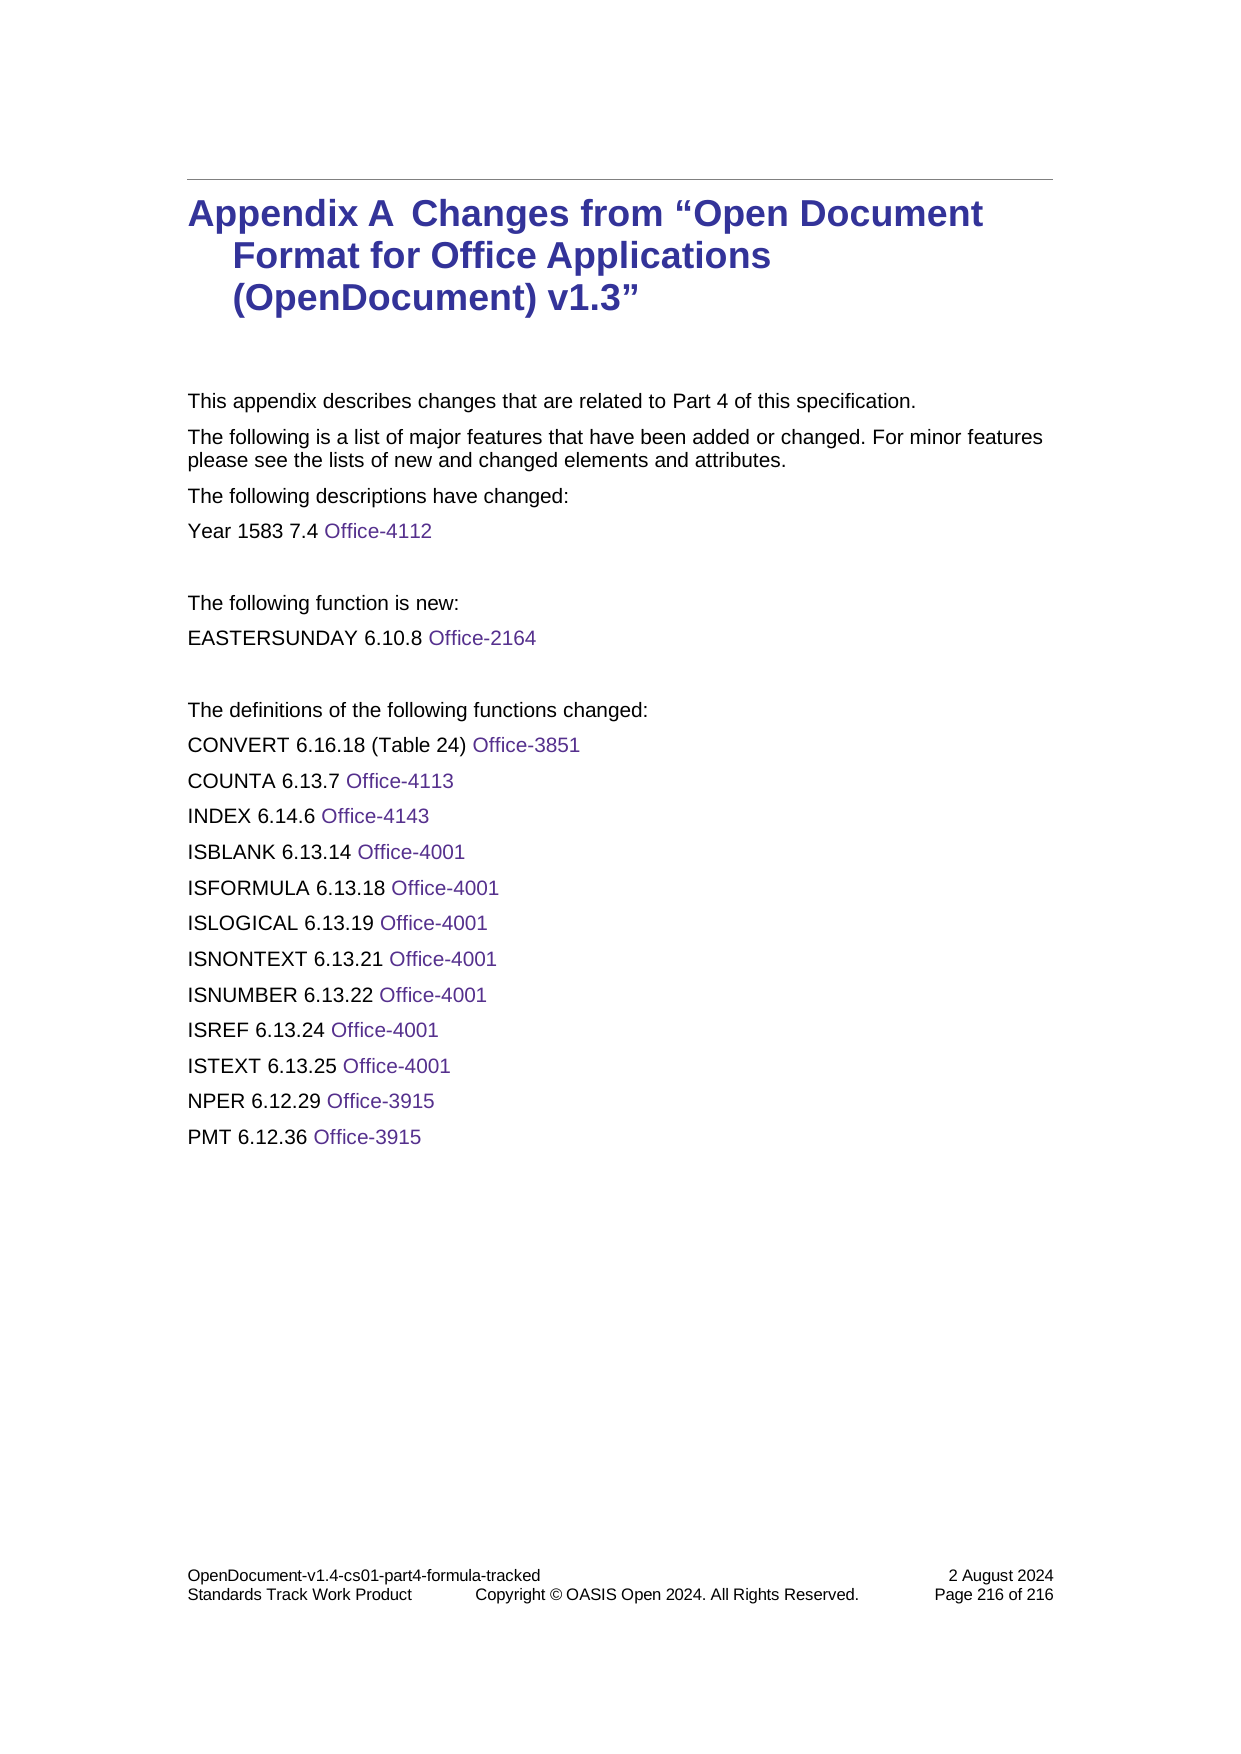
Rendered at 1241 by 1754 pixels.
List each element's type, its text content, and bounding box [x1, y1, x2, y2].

text ISNONTEXT 6.13.21 Office-4001 [187, 947, 1053, 971]
text EASTERSUNDAY 6.10.8 Office-2164 [187, 627, 1053, 650]
text ISREF 6.13.24 Office-4001 [187, 1019, 1053, 1042]
text ISTEXT 6.13.25 Office-4001 [187, 1054, 1053, 1078]
text ISBLANK 6.13.14 Office-4001 [187, 841, 1053, 864]
text CONVERT 6.16.18 (Table 24) Office-3851 [187, 734, 1053, 757]
subtitle Changes from “Open Document Format for Office Applications (OpenDocument) v1.3” [187, 180, 1053, 319]
text PMT 6.12.36 Office-3915 [187, 1126, 1053, 1149]
text NPER 6.12.29 Office-3915 [187, 1090, 1053, 1113]
text ISFORMULA 6.13.18 Office-4001 [187, 876, 1053, 900]
text The following is a list of major features that have been added or changed. For minor features please see the lists of new and changed elements and attributes. [187, 425, 1053, 472]
text INDEX 6.14.6 Office-4143 [187, 805, 1053, 828]
text ISLOGICAL 6.13.19 Office-4001 [187, 912, 1053, 935]
text ISNUMBER 6.13.22 Office-4001 [187, 983, 1053, 1007]
text The following function is new: [187, 591, 1053, 615]
text COUNTA 6.13.7 Office-4113 [187, 769, 1053, 793]
text This appendix describes changes that are related to Part 4 of this specification. [187, 389, 1053, 413]
text The definitions of the following functions changed: [187, 698, 1053, 722]
text Year 1583 7.4 Office-4112 [187, 520, 1053, 543]
text The following descriptions have changed: [187, 484, 1053, 508]
